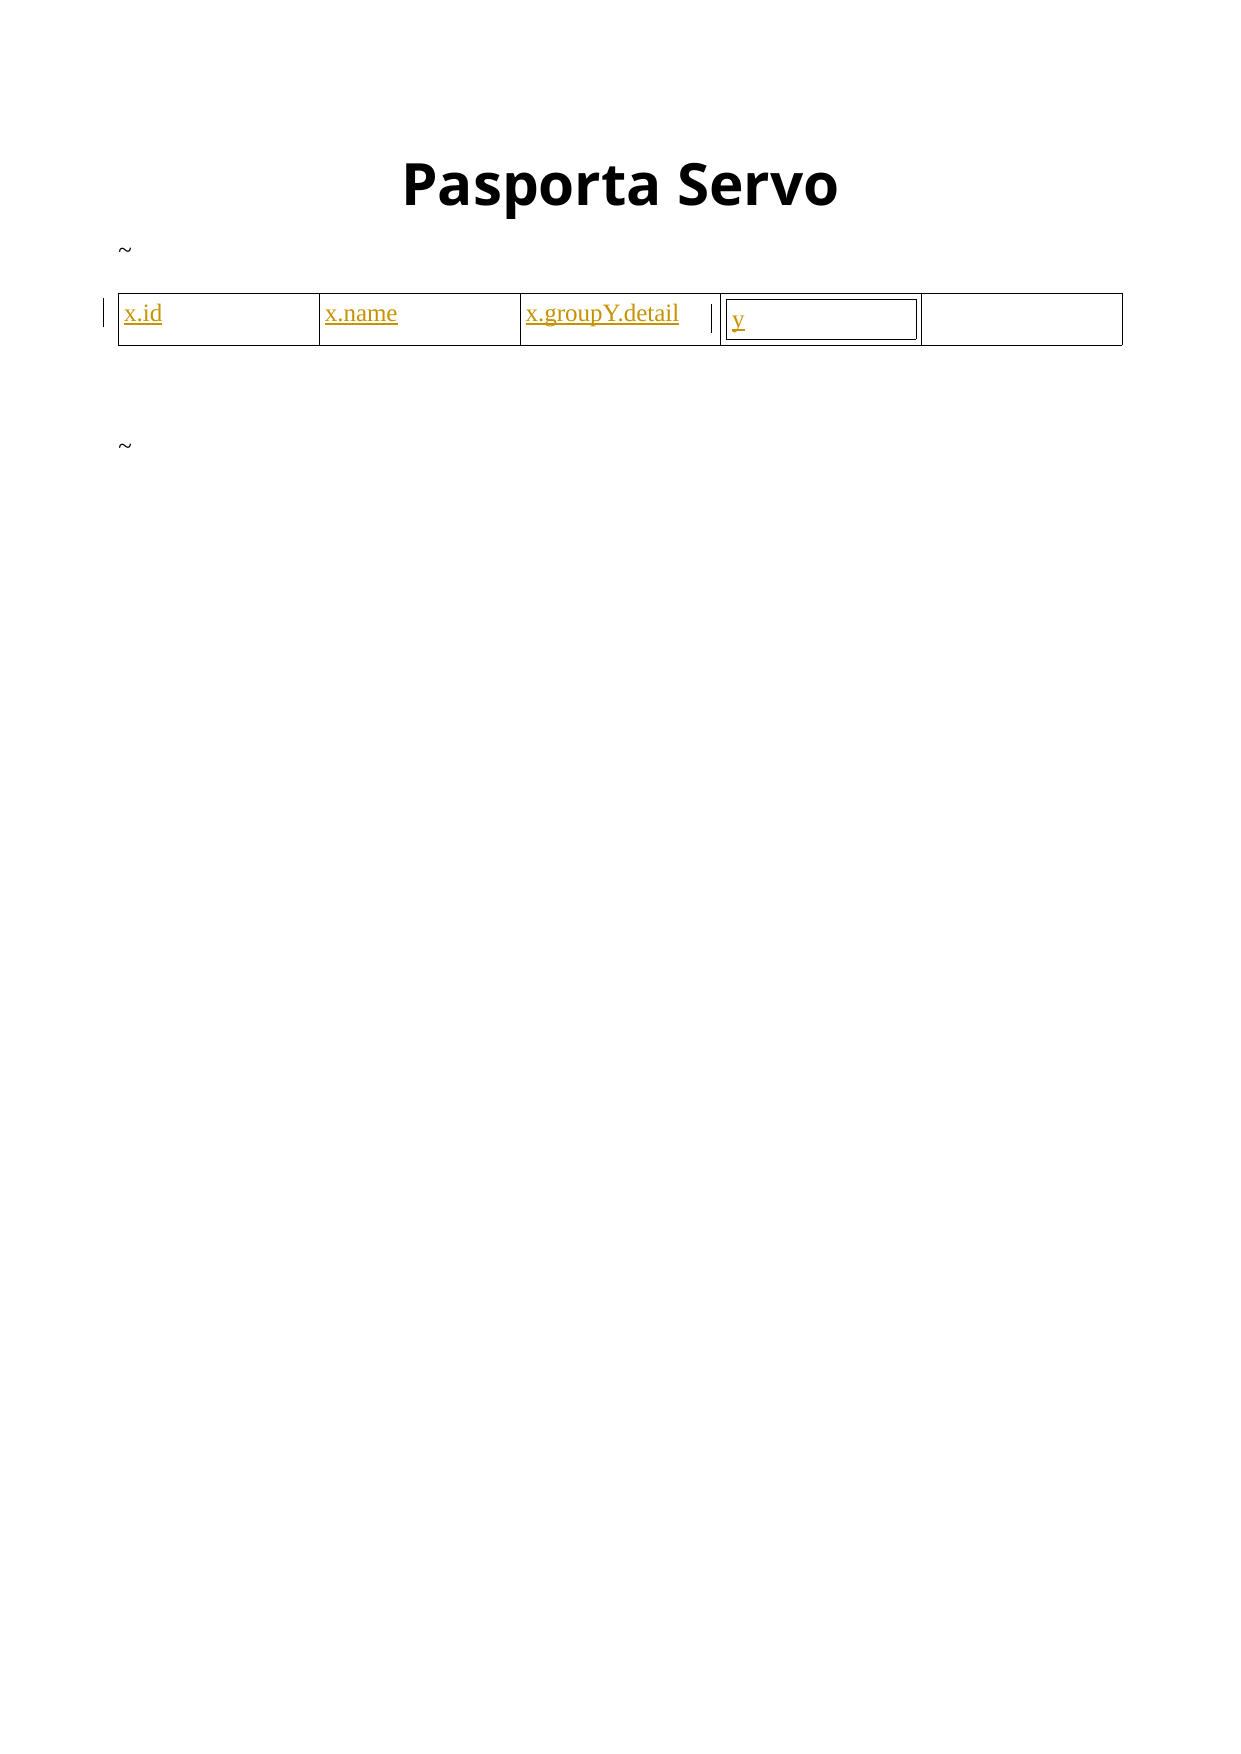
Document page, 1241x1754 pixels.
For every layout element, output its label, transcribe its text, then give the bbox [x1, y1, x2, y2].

title Pasporta Servo [118, 143, 1122, 223]
table_header y [727, 300, 916, 339]
table_header x.groupY.detail [521, 294, 720, 345]
table_header [922, 294, 1122, 345]
text ~ [118, 235, 1122, 264]
table_header x.name [320, 294, 520, 345]
text ~ [118, 431, 1122, 460]
table_header x.id [119, 294, 319, 345]
table_header [721, 294, 921, 345]
